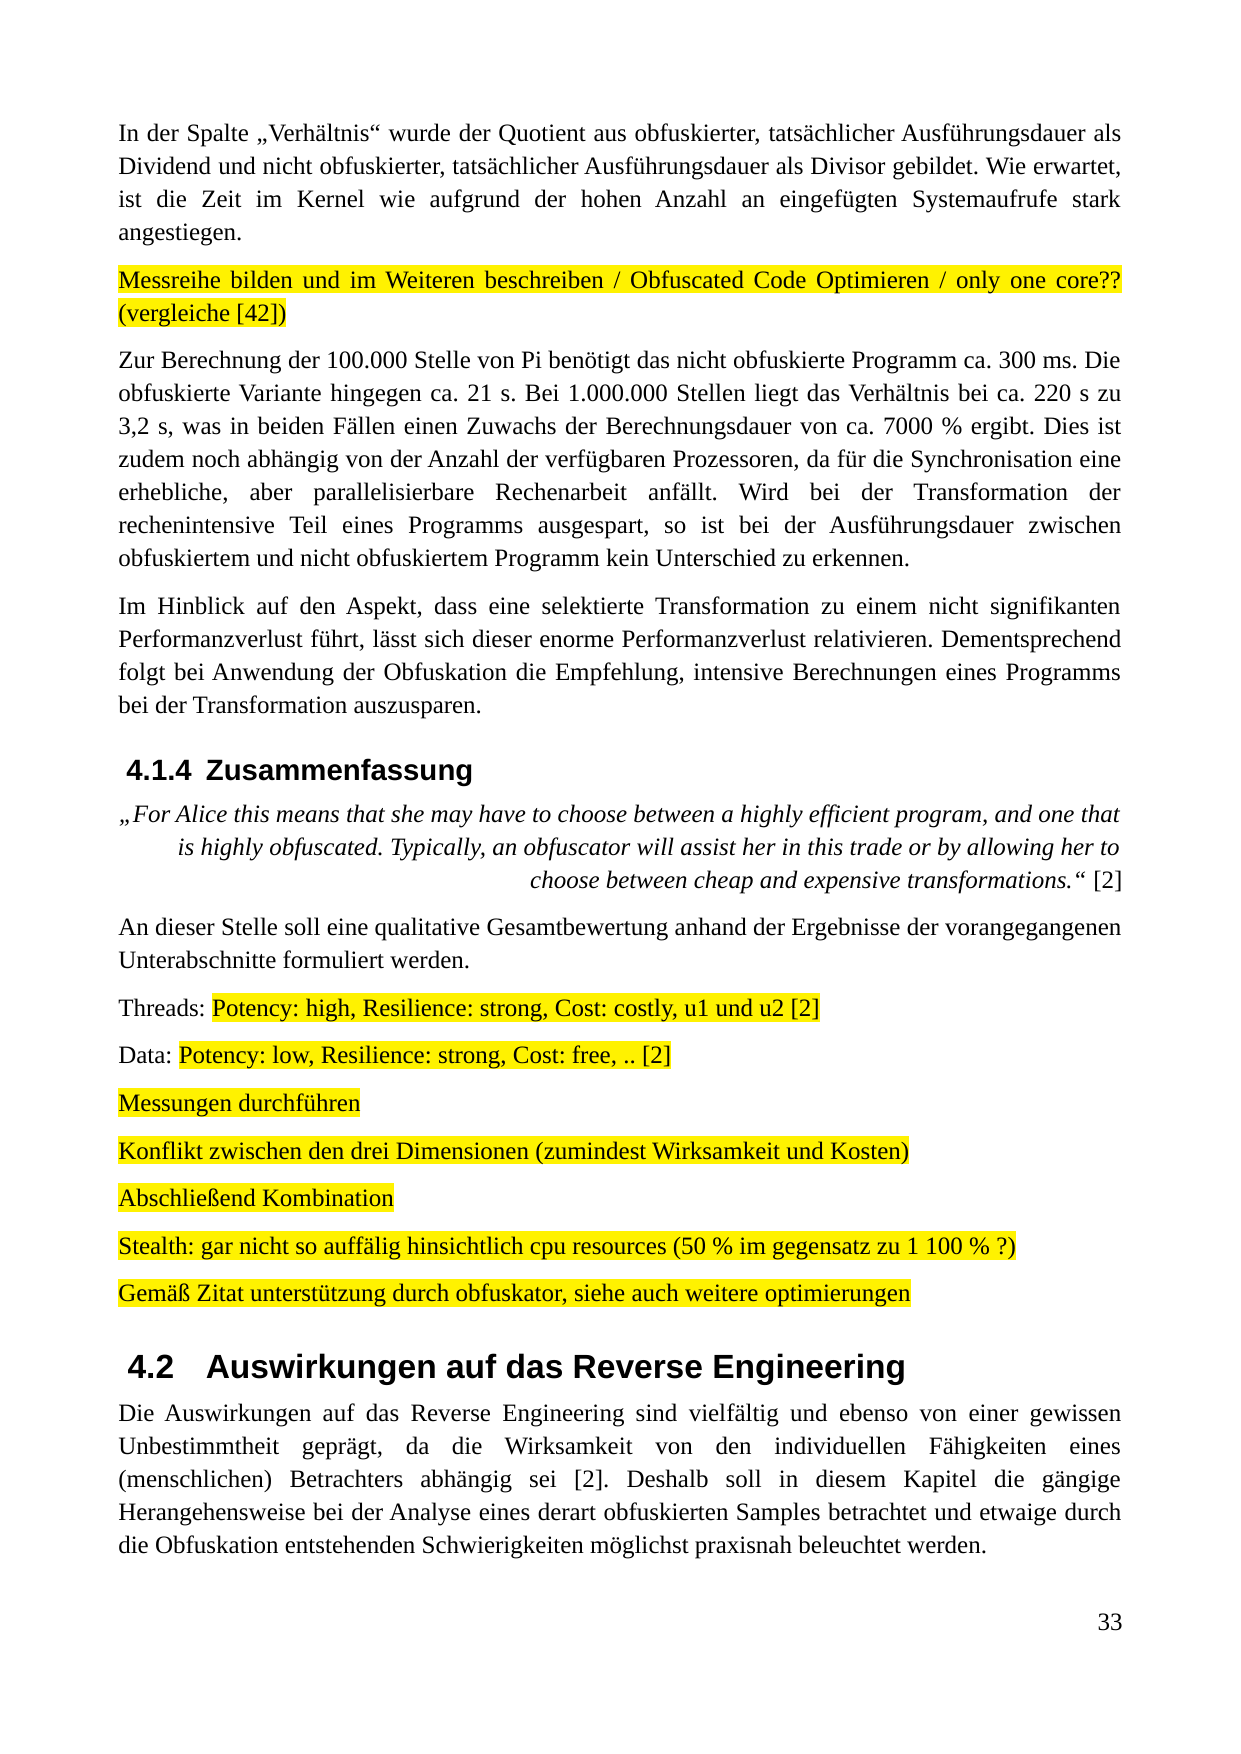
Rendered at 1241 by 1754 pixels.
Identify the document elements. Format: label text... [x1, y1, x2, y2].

text Threads: Potency: high, Resilience: strong, Cost: costly, u1 und u2 [2] [118, 993, 1122, 1022]
subtitle Zusammenfassung [118, 752, 1122, 786]
text Gemäß Zitat unterstützung durch obfuskator, siehe auch weitere optimierungen [118, 1278, 1122, 1307]
text Zur Berechnung der 100.000 Stelle von Pi benötigt das nicht obfuskierte Programm ca. 300 ms. Die obfuskierte Variante hingegen ca. 21 s. Bei 1.000.000 Stellen liegt das Verhältnis bei ca. 220 s zu 3,2 s, was in beiden Fällen einen Zuwachs der Berechnungsdauer von ca. 7000 % ergibt. Dies ist zudem noch abhängig von der Anzahl der verfügbaren Prozessoren, da für die Synchronisation eine erhebliche, aber parallelisierbare Rechenarbeit anfällt. Wird bei der Transformation der rechenintensive Teil eines Programms ausgespart, so ist bei der Ausführungsdauer zwischen obfuskiertem und nicht obfuskiertem Programm kein Unterschied zu erkennen. [118, 345, 1122, 572]
text An dieser Stelle soll eine qualitative Gesamtbewertung anhand der Ergebnisse der vorangegangenen Unterabschnitte formuliert werden. [118, 912, 1122, 974]
text In der Spalte „Verhältnis“ wurde der Quotient aus obfuskierter, tatsächlicher Ausführungsdauer als Dividend und nicht obfuskierter, tatsächlicher Ausführungsdauer als Divisor gebildet. Wie erwartet, ist die Zeit im Kernel wie aufgrund der hohen Anzahl an eingefügten Systemaufrufe stark angestiegen. [118, 118, 1122, 246]
subtitle Auswirkungen auf das Reverse Engineering [118, 1347, 1122, 1386]
text „For Alice this means that she may have to choose between a highly efficient program, and one that is highly obfuscated. Typically, an obfuscator will assist her in this trade or by allowing her to choose between cheap and expensive transformations.“ [2] [118, 799, 1122, 893]
text Messungen durchführen [118, 1088, 1122, 1117]
text Konflikt zwischen den drei Dimensionen (zumindest Wirksamkeit und Kosten) [118, 1136, 1122, 1164]
text Abschließend Kombination [118, 1183, 1122, 1212]
text Messreihe bilden und im Weiteren beschreiben / Obfuscated Code Optimieren / only one core?? (vergleiche [42]) [118, 265, 1122, 327]
text Im Hinblick auf den Aspekt, dass eine selektierte Transformation zu einem nicht signifikanten Performanzverlust führt, lässt sich dieser enorme Performanzverlust relativieren. Dementsprechend folgt bei Anwendung der Obfuskation die Empfehlung, intensive Berechnungen eines Programms bei der Transformation auszusparen. [118, 591, 1122, 719]
text Stealth: gar nicht so auffälig hinsichtlich cpu resources (50 % im gegensatz zu 1 100 % ?) [118, 1231, 1122, 1260]
text Data: Potency: low, Resilience: strong, Cost: free, .. [2] [118, 1041, 1122, 1069]
text Die Auswirkungen auf das Reverse Engineering sind vielfältig und ebenso von einer gewissen Unbestimmtheit geprägt, da die Wirksamkeit von den individuellen Fähigkeiten eines (menschlichen) Betrachters abhängig sei [2]. Deshalb soll in diesem Kapitel die gängige Herangehensweise bei der Analyse eines derart obfuskierten Samples betrachtet und etwaige durch die Obfuskation entstehenden Schwierigkeiten möglichst praxisnah beleuchtet werden. [118, 1398, 1122, 1559]
